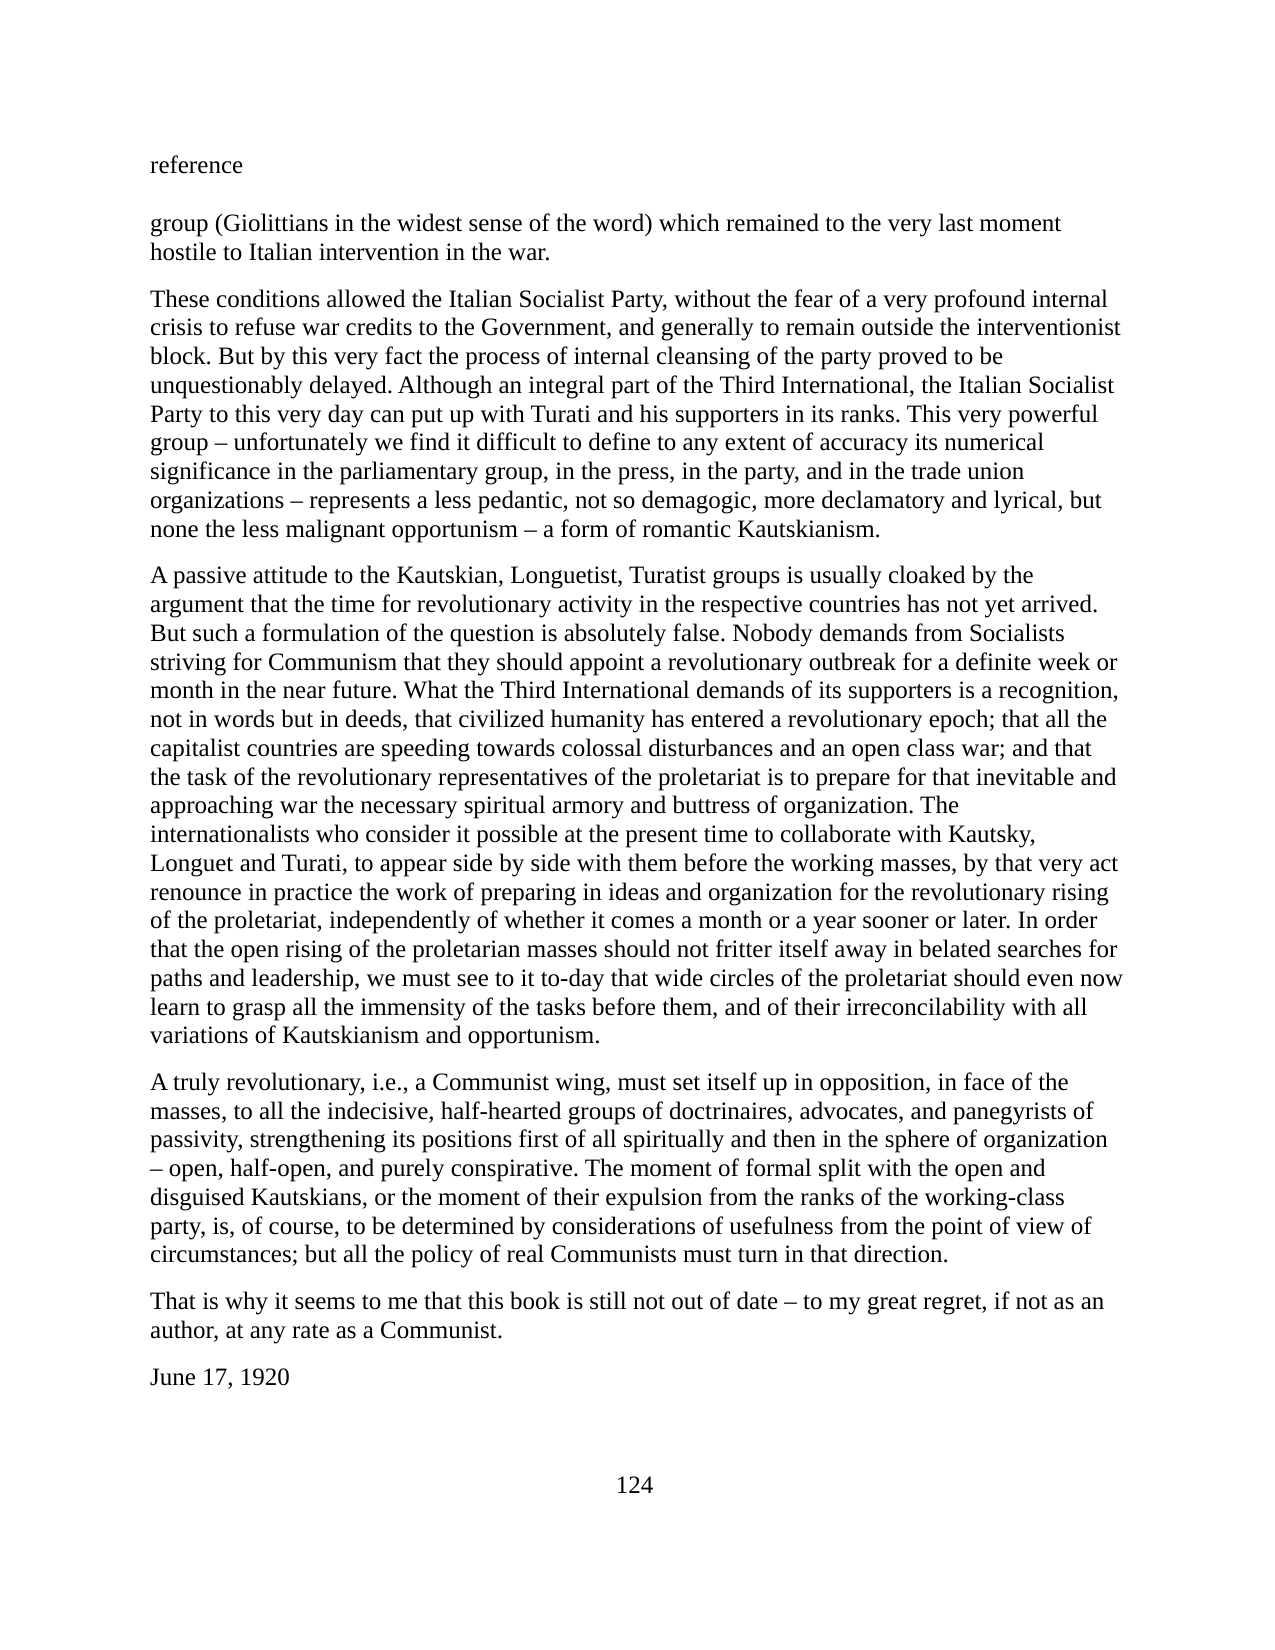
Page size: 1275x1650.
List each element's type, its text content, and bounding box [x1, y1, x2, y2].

text That is why it seems to me that this book is still not out of date – to my great regret, if not as an author, at any rate as a Communist. [150, 1286, 1125, 1344]
text A truly revolutionary, i.e., a Communist wing, must set itself up in opposition, in face of the masses, to all the indecisive, half-hearted groups of doctrinaires, advocates, and panegyrists of passivity, strengthening its positions first of all spiritually and then in the sphere of organization – open, half-open, and purely conspirative. The moment of formal split with the open and disguised Kautskians, or the moment of their expulsion from the ranks of the working-class party, is, of course, to be determined by considerations of usefulness from the point of view of circumstances; but all the policy of real Communists must turn in that direction. [150, 1067, 1125, 1268]
text These conditions allowed the Italian Socialist Party, without the fear of a very profound internal crisis to refuse war credits to the Government, and generally to remain outside the interventionist block. But by this very fact the process of internal cleansing of the party proved to be unquestionably delayed. Although an integral part of the Third International, the Italian Socialist Party to this very day can put up with Turati and his supporters in its ranks. This very powerful group – unfortunately we find it difficult to define to any extent of accuracy its numerical significance in the parliamentary group, in the press, in the party, and in the trade union organizations – represents a less pedantic, not so demagogic, more declamatory and lyrical, but none the less malignant opportunism – a form of romantic Kautskianism. [150, 284, 1125, 542]
text June 17, 1920 [150, 1362, 1125, 1390]
text A passive attitude to the Kautskian, Longuetist, Turatist groups is usually cloaked by the argument that the time for revolutionary activity in the respective countries has not yet arrived. But such a formulation of the question is absolutely false. Nobody demands from Socialists striving for Communism that they should appoint a revolutionary outbreak for a definite week or month in the near future. What the Third International demands of its supporters is a recognition, not in words but in deeds, that civilized humanity has entered a revolutionary epoch; that all the capitalist countries are speeding towards colossal disturbances and an open class war; and that the task of the revolutionary representatives of the proletariat is to prepare for that inevitable and approaching war the necessary spiritual armory and buttress of organization. The internationalists who consider it possible at the present time to collaborate with Kautsky, Longuet and Turati, to appear side by side with them before the working masses, by that very act renounce in practice the work of preparing in ideas and organization for the revolutionary rising of the proletariat, independently of whether it comes a month or a year sooner or later. In order that the open rising of the proletarian masses should not fritter itself away in belated searches for paths and leadership, we must see to it to-day that wide circles of the proletariat should even now learn to grasp all the immensity of the tasks before them, and of their irreconcilability with all variations of Kautskianism and opportunism. [150, 560, 1125, 1049]
text group (Giolittians in the widest sense of the word) which remained to the very last moment hostile to Italian intervention in the war. [150, 208, 1125, 266]
